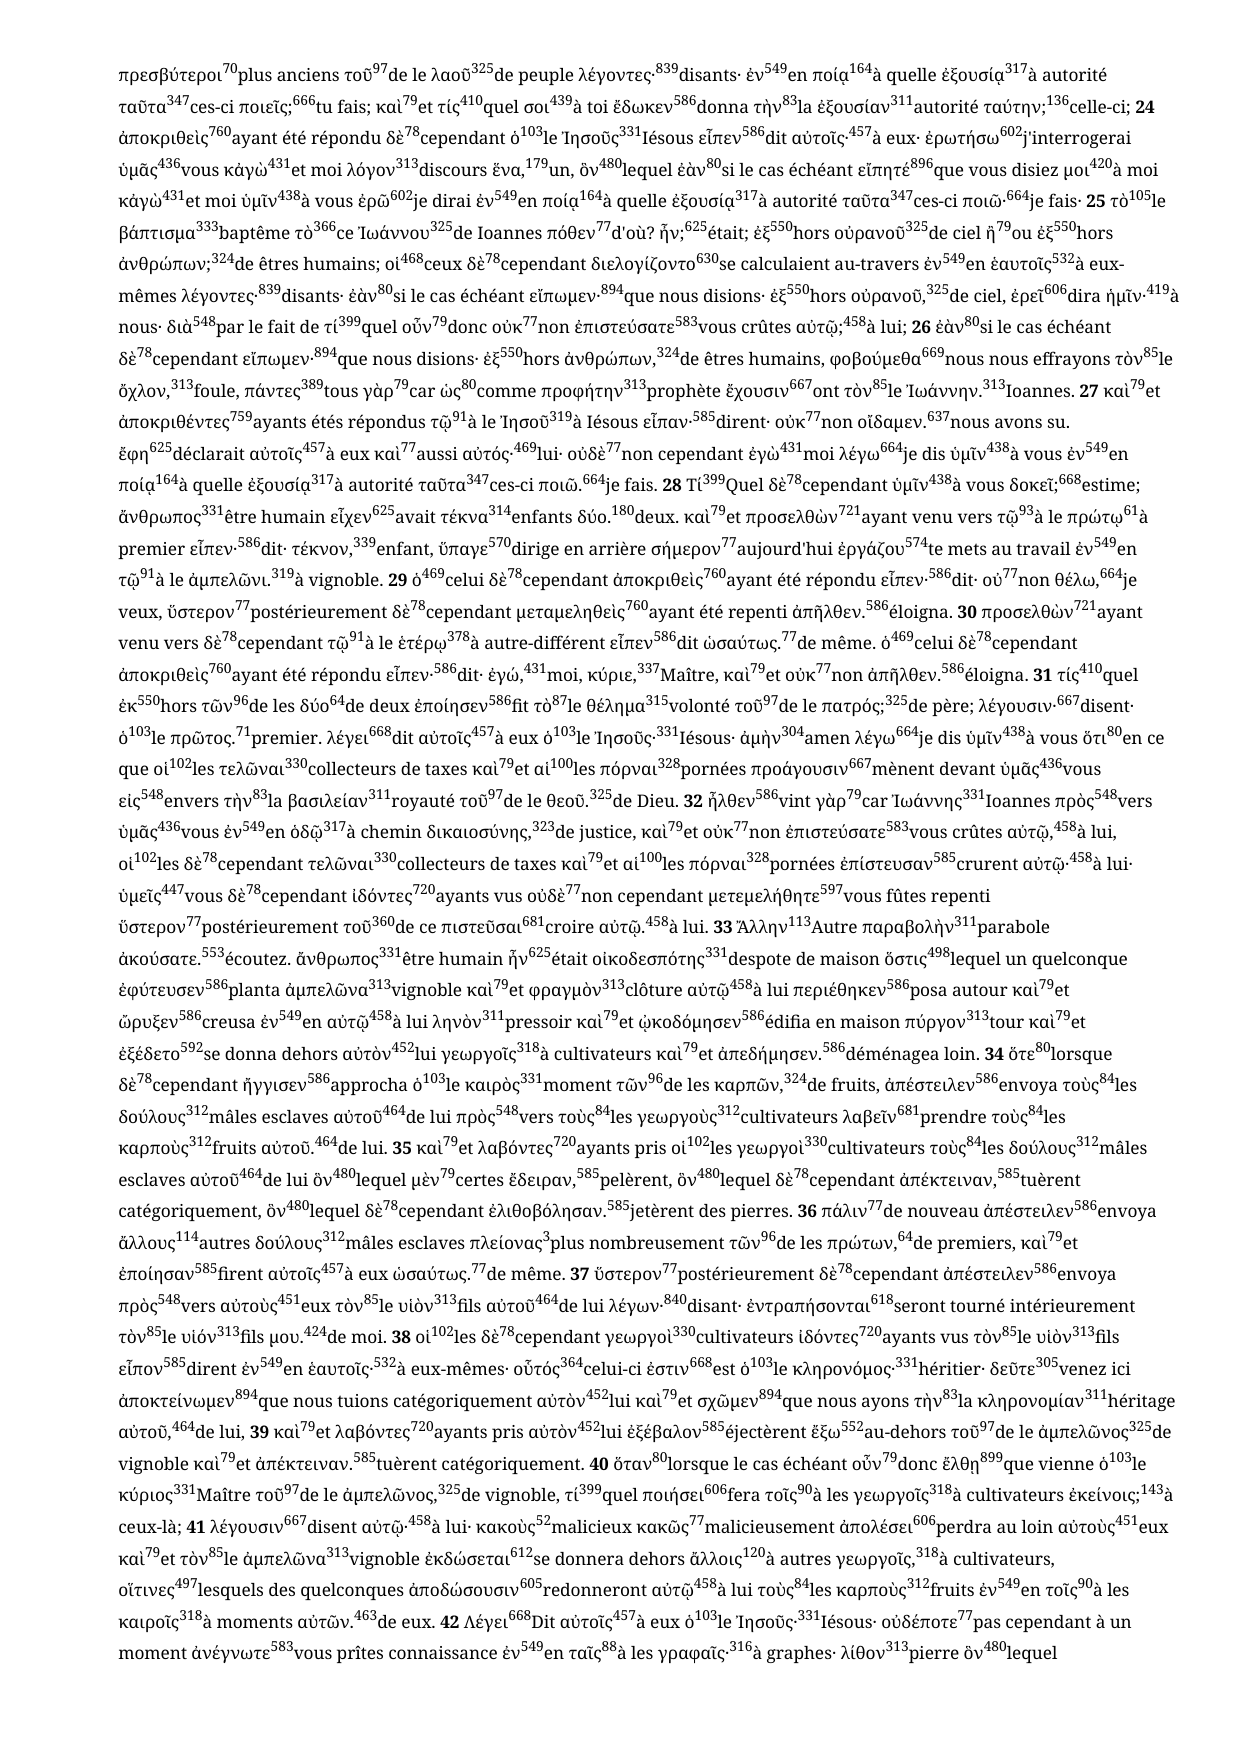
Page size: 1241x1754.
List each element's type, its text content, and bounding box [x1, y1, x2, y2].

text 1 Καὶ79Et ὅτε80lorsque ἤγγισαν585approchèrent εἰς548envers Ἱεροσόλυμα314Ierosolymas καὶ79et ἦλθον585vinrent εἰς548envers Βηθφαγὴ311Bethphagé πρὸς548vers τὸ87le ὄρος315montagne τῶν94de les ἐλαιῶν,322de oliviers, τότε77alors Ἰησοῦς331Iésous ἀπέστειλεν586envoya δύο178deux μαθητὰς312disciples 2 λέγων840disant αὐτοῖς·457à eux· πορεύεσθε573que vous vous allez εἰς548envers τὴν83la κώμην311village τὴν344celle κατέναντι552en contre face ὑμῶν,441de vous, καὶ79et εὐθέως77directement εὑρήσετε603vous trouverez ὄνον311ânesse δεδεμένην794ayante étée attachée de lien καὶ79et πῶλον313poulain μετ᾽550avec αὐτῆς·462de elle· λύσαντες720ayants déliés ἀγάγετέ553conduisez μοι.420à moi. 3 καὶ79et ἐάν80si le cas échéant τις390un quelconque ὑμῖν438à vous εἴπῃ899que dise τι,375un quelconque, ἐρεῖτε603vous direz ὅτι80en ce que ὁ103le κύριος331Maître αὐτῶν463de eux χρείαν311besoin ἔχει·668a· εὐθὺς77directement δὲ78cependant ἀποστελεῖ606enverra αὐτούς.451eux. 4 τοῦτο366ce-ci δὲ78cependant γέγονεν642a devenu ἵνα80afin que πληρωθῇ911que soit fait plénitude τὸ366ce ῥηθὲν762ayant été dit διὰ550par τοῦ97de le προφήτου325de prophète λέγοντος·834de disant· 5 εἴπατε553dites τῇ89à la θυγατρὶ317à fille Σιών·323de Sion· ἰδοὺ306voici ὁ103le βασιλεύς331roi σου442de toi ἔρχεταί674se vient σοι439à toi πραῢς71doux καὶ79et ἐπιβεβηκὼς783ayant surmonté ἐπὶ548sur ὄνον311ânesse καὶ79et ἐπὶ548sur πῶλον313poulain υἱὸν313fils ὑποζυγίου.327de bête sous joug. 6 πορευθέντες759ayants étés allés δὲ78cependant οἱ102les μαθηταὶ330disciples καὶ79et ποιήσαντες720ayants faits καθὼς77de haut en bas comme συνέταξεν586ordonnança avec αὐτοῖς457à eux ὁ103le Ἰησοῦς331Iésous 7 ἤγαγον585conduisirent τὴν83la ὄνον311ânesse καὶ79et τὸν85le πῶλον313poulain καὶ79et ἐπέθηκαν585surposèrent ἐπ᾽550sur αὐτῶν463de eux τὰ246les ἱμάτια314himations αὐτῶν,463de eux, καὶ79et ἐπεκάθισεν586assit dessus ἐπάνω552sur le haut αὐτῶν.463de eux. 8 ὁ103le δὲ78cependant πλεῖστος22plus nombreux ὄχλος331foule ἔστρωσαν585étendirent ἑαυτῶν536de eux-mêmes τὰ86les ἱμάτια314himations ἐν549en τῇ89à la ὁδῷ,317à chemin, ἄλλοι389autres δὲ78cependant ἔκοπτον624coupaient κλάδους312branches ἀπὸ550au loin τῶν98de les δένδρων326de arbres καὶ79et ἐστρώννυον624étendaient ἐν549en τῇ89à la ὁδῷ.317à chemin. 9 οἱ102les δὲ78cependant ὄχλοι330foules οἱ363ceux προάγοντες839menants devant αὐτὸν452lui καὶ79et οἱ363ceux ἀκολουθοῦντες839suivants ἔκραζον624croassaient λέγοντες·839disants· ὡσαννὰ304Hosanna τῷ91à le υἱῷ319à fils Δαυίδ·325de Dauid· εὐλογημένος813ayant été élogié ὁ364celui ἐρχόμενος867se venant ἐν549en ὀνόματι321à nom κυρίου·325de Maître· ὡσαννὰ304Hosanna ἐν549en τοῖς92à les ὑψίστοις.11à très hauts. 10 Καὶ79Et εἰσελθόντος716de ayant venu à l'intérieur αὐτοῦ464de lui εἰς548envers Ἱεροσόλυμα314Ierosolymas ἐσείσθη600fut secoué πᾶσα285toute ἡ101la πόλις329cité λέγουσα·838disante· τίς410quel ἐστιν668est οὗτος;364celui-ci; 11 οἱ102les δὲ78cependant ὄχλοι330foules ἔλεγον·624disaient· οὗτός364celui-ci ἐστιν668est ὁ103le προφήτης331prophète Ἰησοῦς331Iésous ὁ364celui ἀπὸ550au loin Ναζαρὲθ323de Nazareth τῆς95de la Γαλιλαίας.323de Galilée. 12 Καὶ79Et εἰσῆλθεν586vint à l'intérieur Ἰησοῦς331Iésous εἰς548envers τὸ87le ἱερὸν315sanctuaire καὶ79et ἐξέβαλεν586éjecta πάντας372tous τοὺς345ceux πωλοῦντας821troquants καὶ79et ἀγοράζοντας821achetants à l'agora ἐν549en τῷ93à le ἱερῷ,321à sanctuaire, καὶ79et τὰς82les τραπέζας310tables τῶν96de les κολλυβιστῶν324de changeurs de pièces κατέστρεψεν586catastropha καὶ79et τὰς82les καθέδρας310sièges τῶν357de ceux πωλούντων833de troquants τὰς82les περιστεράς,310colombes, 13 καὶ79et λέγει668dit αὐτοῖς·457à eux· γέγραπται·654a été graphé· ὁ103le οἶκός331maison μου424de moi οἶκος331maison προσευχῆς323de prière κληθήσεται,619sera appelé, ὑμεῖς447vous δὲ78cependant αὐτὸν452lui ποιεῖτε665vous faites σπήλαιον315caverne λῃστῶν.324de pilleurs. 14 καὶ79et προσῆλθον585vinrent vers αὐτῷ458à lui τυφλοὶ70aveugles καὶ79et χωλοὶ70boiteux ἐν549en τῷ93à le ἱερῷ,321à sanctuaire, καὶ79et ἐθεράπευσεν586soigna αὐτούς.451eux. 15 ἰδόντες720ayants vus δὲ78cependant οἱ102les ἀρχιερεῖς330chefs sacrificateurs καὶ79et οἱ102les γραμματεῖς330lettrés τὰ86les θαυμάσια54extraordinaires ἃ481lesquels ἐποίησεν586fit καὶ79et τοὺς84les παῖδας312jeunes servants τοὺς345ceux κράζοντας821croassants ἐν549en τῷ93à le ἱερῷ321à sanctuaire καὶ79et λέγοντας·821disants· ὡσαννὰ304Hosanna τῷ91à le υἱῷ319à fils Δαυίδ,325de Dauid, ἠγανάκτησαν585irritèrent beaucoup 16 καὶ79et εἶπαν585dirent αὐτῷ·458à lui· ἀκούεις666tu écoutes τί399quel οὗτοι363ceux-ci λέγουσιν;667disent; ὁ103le δὲ78cependant Ἰησοῦς331Iésous λέγει668dit αὐτοῖς·457à eux· ναί.304oui. οὐδέποτε77pas cependant à un moment ἀνέγνωτε583vous prîtes connaissance ὅτι80en ce que ἐκ550hors στόματος327de bouche νηπίων64de infantiles καὶ79et θηλαζόντων833de allaitants κατηρτίσω590tu te ajustas complètement αἶνον;313louange; 17 καὶ79et καταλιπὼν721ayant laissé en contrebas αὐτοὺς451eux ἐξῆλθεν586sortit ἔξω552au-dehors τῆς95de la πόλεως323de cité εἰς548envers Βηθανίαν311Béthanie καὶ79et ηὐλίσθη600fut bivouaqué ἐκεῖ.77là. 18 Πρωῒ77Matinalement δὲ78cependant ἐπανάγων840surmenant de bas en haut εἰς548envers τὴν83la πόλιν311cité ἐπείνασεν.586eut faim. 19 καὶ79et ἰδὼν721ayant vu συκῆν311figuier μίαν177une ἐπὶ550sur τῆς95de la ὁδοῦ323de chemin ἦλθεν586vint ἐπ᾽548sur αὐτὴν450elle καὶ79et οὐδὲν375aucun εὗρεν586trouva ἐν549en αὐτῇ456à elle εἰ551si μὴ77ne pas φύλλα314feuilles μόνον,77seulement, καὶ79et λέγει668dit αὐτῇ·456à elle· μηκέτι77ne pas plus ἐκ550hors σοῦ442de toi καρπὸς331fruit γένηται905que se devienne εἰς548envers τὸν85le αἰῶνα.313ère. καὶ79et ἐξηράνθη600fut séché παραχρῆμα77instantanément ἡ101la συκῆ.329figuier. 20 Καὶ79Et ἰδόντες720ayants vus οἱ102les μαθηταὶ330disciples ἐθαύμασαν585étonnèrent λέγοντες·839disants· πῶς77comment? παραχρῆμα77instantanément ἐξηράνθη600fut séché ἡ101la συκῆ;329figuier; 21 ἀποκριθεὶς760ayant été répondu δὲ78cependant ὁ103le Ἰησοῦς331Iésous εἶπεν586dit αὐτοῖς·457à eux· ἀμὴν304amen λέγω664je dis ὑμῖν,438à vous, ἐὰν80si le cas échéant ἔχητε918que vous ayez πίστιν311croyance καὶ79et μὴ77ne pas διακριθῆτε,908que vous soyez jugé à travers, οὐ77non μόνον77seulement τὸ348ce τῆς95de la συκῆς323de figuier ποιήσετε,603vous ferez, ἀλλὰ79mais κἂν80et si τῷ93à le ὄρει321à montagne τούτῳ146à ce-ci εἴπητε·896que vous disiez· ἄρθητι563sois levé καὶ79et βλήθητι563sois jeté εἰς548envers τὴν83la θάλασσαν,311mer, γενήσεται·612se deviendra· 22 καὶ79et πάντα374tous ὅσα481autant lesquels ἂν340le cas échéant αἰτήσητε896que vous demandiez ἐν549en τῇ89à la προσευχῇ317à prière πιστεύοντες839croyants λήμψεσθε.609vous vous prendrez. 23 Καὶ79Et ἐλθόντος716de ayant venu αὐτοῦ464de lui εἰς548envers τὸ87le ἱερὸν315sanctuaire προσῆλθον585vinrent vers αὐτῷ458à lui διδάσκοντι828à enseignant οἱ102les ἀρχιερεῖς330chefs sacrificateurs καὶ79et οἱ102les πρεσβύτεροι70plus anciens τοῦ97de le λαοῦ325de peuple λέγοντες·839disants· ἐν549en ποίᾳ164à quelle ἐξουσίᾳ317à autorité ταῦτα347ces-ci ποιεῖς;666tu fais; καὶ79et τίς410quel σοι439à toi ἔδωκεν586donna τὴν83la ἐξουσίαν311autorité ταύτην;136celle-ci; 24 ἀποκριθεὶς760ayant été répondu δὲ78cependant ὁ103le Ἰησοῦς331Iésous εἶπεν586dit αὐτοῖς·457à eux· ἐρωτήσω602j'interrogerai ὑμᾶς436vous κἀγὼ431et moi λόγον313discours ἕνα,179un, ὃν480lequel ἐὰν80si le cas échéant εἴπητέ896que vous disiez μοι420à moi κἀγὼ431et moi ὑμῖν438à vous ἐρῶ602je dirai ἐν549en ποίᾳ164à quelle ἐξουσίᾳ317à autorité ταῦτα347ces-ci ποιῶ·664je fais· 25 τὸ105le βάπτισμα333baptême τὸ366ce Ἰωάννου325de Ioannes πόθεν77d'où? ἦν;625était; ἐξ550hors οὐρανοῦ325de ciel ἢ79ou ἐξ550hors ἀνθρώπων;324de êtres humains; οἱ468ceux δὲ78cependant διελογίζοντο630se calculaient au-travers ἐν549en ἑαυτοῖς532à eux-mêmes λέγοντες·839disants· ἐὰν80si le cas échéant εἴπωμεν·894que nous disions· ἐξ550hors οὐρανοῦ,325de ciel, ἐρεῖ606dira ἡμῖν·419à nous· διὰ548par le fait de τί399quel οὖν79donc οὐκ77non ἐπιστεύσατε583vous crûtes αὐτῷ;458à lui; 26 ἐὰν80si le cas échéant δὲ78cependant εἴπωμεν·894que nous disions· ἐξ550hors ἀνθρώπων,324de êtres humains, φοβούμεθα669nous nous effrayons τὸν85le ὄχλον,313foule, πάντες389tous γὰρ79car ὡς80comme προφήτην313prophète ἔχουσιν667ont τὸν85le Ἰωάννην.313Ioannes. 27 καὶ79et ἀποκριθέντες759ayants étés répondus τῷ91à le Ἰησοῦ319à Iésous εἶπαν·585dirent· οὐκ77non οἴδαμεν.637nous avons su. ἔφη625déclarait αὐτοῖς457à eux καὶ77aussi αὐτός·469lui· οὐδὲ77non cependant ἐγὼ431moi λέγω664je dis ὑμῖν438à vous ἐν549en ποίᾳ164à quelle ἐξουσίᾳ317à autorité ταῦτα347ces-ci ποιῶ.664je fais. 28 Τί399Quel δὲ78cependant ὑμῖν438à vous δοκεῖ;668estime; ἄνθρωπος331être humain εἶχεν625avait τέκνα314enfants δύο.180deux. καὶ79et προσελθὼν721ayant venu vers τῷ93à le πρώτῳ61à premier εἶπεν·586dit· τέκνον,339enfant, ὕπαγε570dirige en arrière σήμερον77aujourd'hui ἐργάζου574te mets au travail ἐν549en τῷ91à le ἀμπελῶνι.319à vignoble. 29 ὁ469celui δὲ78cependant ἀποκριθεὶς760ayant été répondu εἶπεν·586dit· οὐ77non θέλω,664je veux, ὕστερον77postérieurement δὲ78cependant μεταμεληθεὶς760ayant été repenti ἀπῆλθεν.586éloigna. 30 προσελθὼν721ayant venu vers δὲ78cependant τῷ91à le ἑτέρῳ378à autre-différent εἶπεν586dit ὡσαύτως.77de même. ὁ469celui δὲ78cependant ἀποκριθεὶς760ayant été répondu εἶπεν·586dit· ἐγώ,431moi, κύριε,337Maître, καὶ79et οὐκ77non ἀπῆλθεν.586éloigna. 31 τίς410quel ἐκ550hors τῶν96de les δύο64de deux ἐποίησεν586fit τὸ87le θέλημα315volonté τοῦ97de le πατρός;325de père; λέγουσιν·667disent· ὁ103le πρῶτος.71premier. λέγει668dit αὐτοῖς457à eux ὁ103le Ἰησοῦς·331Iésous· ἀμὴν304amen λέγω664je dis ὑμῖν438à vous ὅτι80en ce que οἱ102les τελῶναι330collecteurs de taxes καὶ79et αἱ100les πόρναι328pornées προάγουσιν667mènent devant ὑμᾶς436vous εἰς548envers τὴν83la βασιλείαν311royauté τοῦ97de le θεοῦ.325de Dieu. 32 ἦλθεν586vint γὰρ79car Ἰωάννης331Ioannes πρὸς548vers ὑμᾶς436vous ἐν549en ὁδῷ317à chemin δικαιοσύνης,323de justice, καὶ79et οὐκ77non ἐπιστεύσατε583vous crûtes αὐτῷ,458à lui, οἱ102les δὲ78cependant τελῶναι330collecteurs de taxes καὶ79et αἱ100les πόρναι328pornées ἐπίστευσαν585crurent αὐτῷ·458à lui· ὑμεῖς447vous δὲ78cependant ἰδόντες720ayants vus οὐδὲ77non cependant μετεμελήθητε597vous fûtes repenti ὕστερον77postérieurement τοῦ360de ce πιστεῦσαι681croire αὐτῷ.458à lui. 33 Ἄλλην113Autre παραβολὴν311parabole ἀκούσατε.553écoutez. ἄνθρωπος331être humain ἦν625était οἰκοδεσπότης331despote de maison ὅστις498lequel un quelconque ἐφύτευσεν586planta ἀμπελῶνα313vignoble καὶ79et φραγμὸν313clôture αὐτῷ458à lui περιέθηκεν586posa autour καὶ79et ὤρυξεν586creusa ἐν549en αὐτῷ458à lui ληνὸν311pressoir καὶ79et ᾠκοδόμησεν586édifia en maison πύργον313tour καὶ79et ἐξέδετο592se donna dehors αὐτὸν452lui γεωργοῖς318à cultivateurs καὶ79et ἀπεδήμησεν.586déménagea loin. 34 ὅτε80lorsque δὲ78cependant ἤγγισεν586approcha ὁ103le καιρὸς331moment τῶν96de les καρπῶν,324de fruits, ἀπέστειλεν586envoya τοὺς84les δούλους312mâles esclaves αὐτοῦ464de lui πρὸς548vers τοὺς84les γεωργοὺς312cultivateurs λαβεῖν681prendre τοὺς84les καρποὺς312fruits αὐτοῦ.464de lui. 35 καὶ79et λαβόντες720ayants pris οἱ102les γεωργοὶ330cultivateurs τοὺς84les δούλους312mâles esclaves αὐτοῦ464de lui ὃν480lequel μὲν79certes ἔδειραν,585pelèrent, ὃν480lequel δὲ78cependant ἀπέκτειναν,585tuèrent catégoriquement, ὃν480lequel δὲ78cependant ἐλιθοβόλησαν.585jetèrent des pierres. 36 πάλιν77de nouveau ἀπέστειλεν586envoya ἄλλους114autres δούλους312mâles esclaves πλείονας3plus nombreusement τῶν96de les πρώτων,64de premiers, καὶ79et ἐποίησαν585firent αὐτοῖς457à eux ὡσαύτως.77de même. 37 ὕστερον77postérieurement δὲ78cependant ἀπέστειλεν586envoya πρὸς548vers αὐτοὺς451eux τὸν85le υἱὸν313fils αὐτοῦ464de lui λέγων·840disant· ἐντραπήσονται618seront tourné intérieurement τὸν85le υἱόν313fils μου.424de moi. 38 οἱ102les δὲ78cependant γεωργοὶ330cultivateurs ἰδόντες720ayants vus τὸν85le υἱὸν313fils εἶπον585dirent ἐν549en ἑαυτοῖς·532à eux-mêmes· οὗτός364celui-ci ἐστιν668est ὁ103le κληρονόμος·331héritier· δεῦτε305venez ici ἀποκτείνωμεν894que nous tuions catégoriquement αὐτὸν452lui καὶ79et σχῶμεν894que nous ayons τὴν83la κληρονομίαν311héritage αὐτοῦ,464de lui, 39 καὶ79et λαβόντες720ayants pris αὐτὸν452lui ἐξέβαλον585éjectèrent ἔξω552au-dehors τοῦ97de le ἀμπελῶνος325de vignoble καὶ79et ἀπέκτειναν.585tuèrent catégoriquement. 40 ὅταν80lorsque le cas échéant οὖν79donc ἔλθῃ899que vienne ὁ103le κύριος331Maître τοῦ97de le ἀμπελῶνος,325de vignoble, τί399quel ποιήσει606fera τοῖς90à les γεωργοῖς318à cultivateurs ἐκείνοις;143à ceux-là; 41 λέγουσιν667disent αὐτῷ·458à lui· κακοὺς52malicieux κακῶς77malicieusement ἀπολέσει606perdra au loin αὐτοὺς451eux καὶ79et τὸν85le ἀμπελῶνα313vignoble ἐκδώσεται612se donnera dehors ἄλλοις120à autres γεωργοῖς,318à cultivateurs, οἵτινες497lesquels des quelconques ἀποδώσουσιν605redonneront αὐτῷ458à lui τοὺς84les καρποὺς312fruits ἐν549en τοῖς90à les καιροῖς318à moments αὐτῶν.463de eux. 42 Λέγει668Dit αὐτοῖς457à eux ὁ103le Ἰησοῦς·331Iésous· οὐδέποτε77pas cependant à un moment ἀνέγνωτε583vous prîtes connaissance ἐν549en ταῖς88à les γραφαῖς·316à graphes· λίθον313pierre ὃν480lequel ἀπεδοκίμασαν585éprouvèrent en rejet οἱ363ceux οἰκοδομοῦντες,839édifiants en maison, οὗτος364celui-ci ἐγενήθη600fut devenu εἰς548envers κεφαλὴν311tête γωνίας·323de coin· παρὰ550à côté κυρίου325de Maître ἐγένετο592se devint αὕτη362celle-ci καὶ79et ἔστιν668est θαυμαστὴ45extraordinaire ἐν549en ὀφθαλμοῖς318à yeux ἡμῶν;423de nous; 43 διὰ548par le fait de τοῦτο348ce-ci λέγω664je dis ὑμῖν438à vous ὅτι80en ce que ἀρθήσεται619sera levé ἀφ᾽550au loin ὑμῶν441de vous ἡ101la βασιλεία329royauté τοῦ97de le θεοῦ325de Dieu καὶ79et δοθήσεται619sera donné ἔθνει321à ethnie ποιοῦντι830à faisant τοὺς84les καρποὺς312fruits αὐτῆς.462de elle. [933[ 44 καὶ79et ὁ364celui πεσὼν721ayant tombé ἐπὶ548sur τὸν85le λίθον313pierre τοῦτον138celui-ci συνθλασθήσεται·619sera écrasé ensemble· ἐφ᾽548sur ὃν480lequel δ᾽78cependant ἂν340le cas échéant πέσῃ899que tombe λικμήσει606vannera αὐτόν.]452lui.] 45 Καὶ79Et ἀκούσαντες720ayants écoutés οἱ102les ἀρχιερεῖς330chefs sacrificateurs καὶ79et οἱ102les Φαρισαῖοι330Pharisiens τὰς82les παραβολὰς310paraboles αὐτοῦ464de lui ἔγνωσαν585connurent ὅτι80en ce que περὶ550autour αὐτῶν463de eux λέγει·668dit· 46 καὶ79et ζητοῦντες839cherchants αὐτὸν452lui κρατῆσαι681saisir avec force ἐφοβήθησαν599furent effrayé τοὺς84les ὄχλους,312foules, ἐπεὶ80puisque εἰς548envers προφήτην313prophète αὐτὸν452lui εἶχον.624avaient. [118, 59, 1181, 1665]
